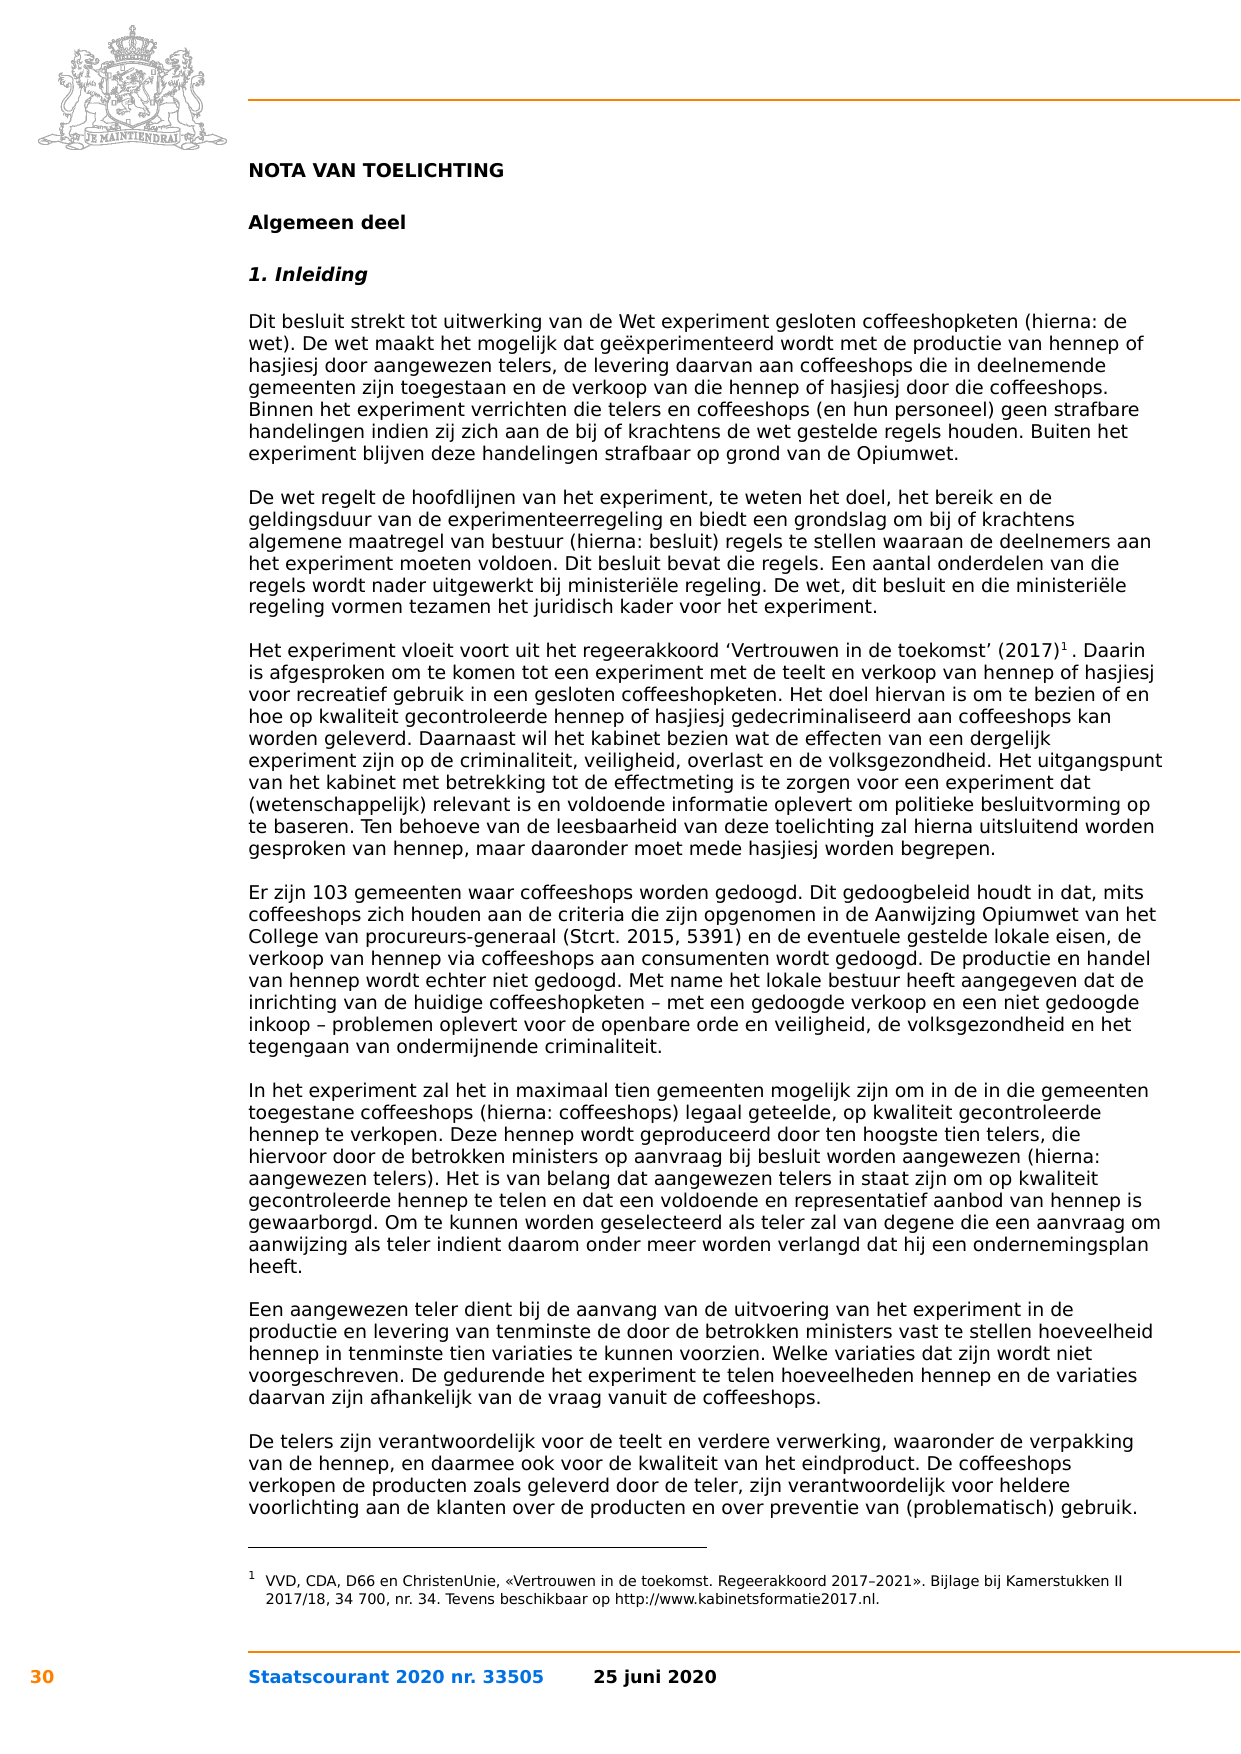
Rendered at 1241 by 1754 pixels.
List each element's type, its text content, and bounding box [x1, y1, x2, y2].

picture [38, 25, 227, 150]
text Er zijn 103 gemeenten waar coffeeshops worden gedoogd. Dit gedoogbeleid houdt in dat, mits coffeeshops zich houden aan de criteria die zijn opgenomen in de Aanwijzing Opiumwet van het College van procureurs-generaal (Stcrt. 2015, 5391) en de eventuele gestelde lokale eisen, de verkoop van hennep via coffeeshops aan consumenten wordt gedoogd. De productie en handel van hennep wordt echter niet gedoogd. Met name het lokale bestuur heeft aangegeven dat de inrichting van de huidige coffeeshopketen – met een gedoogde verkoop en een niet gedoogde inkoop – problemen oplevert voor de openbare orde en veiligheid, de volksgezondheid en het tegengaan van ondermijnende criminaliteit. [248, 882, 1163, 1058]
subtitle NOTA VAN TOELICHTING [248, 160, 1163, 182]
text VVD, CDA, D66 en ChristenUnie, «Vertrouwen in de toekomst. Regeerakkoord 2017–2021». Bijlage bij Kamerstukken II 2017/18, 34 700, nr. 34. Tevens beschikbaar op http://www.kabinetsformatie2017.nl. [248, 1569, 1163, 1608]
text Het experiment vloeit voort uit het regeerakkoord ‘Vertrouwen in de toekomst’ (2017). Daarin is afgesproken om te komen tot een experiment met de teelt en verkoop van hennep of hasjiesj voor recreatief gebruik in een gesloten coffeeshopketen. Het doel hiervan is om te bezien of en hoe op kwaliteit gecontroleerde hennep of hasjiesj gedecriminaliseerd aan coffeeshops kan worden geleverd. Daarnaast wil het kabinet bezien wat de effecten van een dergelijk experiment zijn op de criminaliteit, veiligheid, overlast en de volksgezondheid. Het uitgangspunt van het kabinet met betrekking tot de effectmeting is te zorgen voor een experiment dat (wetenschappelijk) relevant is en voldoende informatie oplevert om politieke besluitvorming op te baseren. Ten behoeve van de leesbaarheid van deze toelichting zal hierna uitsluitend worden gesproken van hennep, maar daaronder moet mede hasjiesj worden begrepen. [248, 640, 1163, 860]
subtitle Algemeen deel [248, 212, 1163, 234]
text Een aangewezen teler dient bij de aanvang van de uitvoering van het experiment in de productie en levering van tenminste de door de betrokken ministers vast te stellen hoeveelheid hennep in tenminste tien variaties te kunnen voorzien. Welke variaties dat zijn wordt niet voorgeschreven. De gedurende het experiment te telen hoeveelheden hennep en de variaties daarvan zijn afhankelijk van de vraag vanuit de coffeeshops. [248, 1299, 1163, 1409]
text In het experiment zal het in maximaal tien gemeenten mogelijk zijn om in de in die gemeenten toegestane coffeeshops (hierna: coffeeshops) legaal geteelde, op kwaliteit gecontroleerde hennep te verkopen. Deze hennep wordt geproduceerd door ten hoogste tien telers, die hiervoor door de betrokken ministers op aanvraag bij besluit worden aangewezen (hierna: aangewezen telers). Het is van belang dat aangewezen telers in staat zijn om op kwaliteit gecontroleerde hennep te telen en dat een voldoende en representatief aanbod van hennep is gewaarborgd. Om te kunnen worden geselecteerd als teler zal van degene die een aanvraag om aanwijzing als teler indient daarom onder meer worden verlangd dat hij een ondernemingsplan heeft. [248, 1080, 1163, 1277]
text De telers zijn verantwoordelijk voor de teelt en verdere verwerking, waaronder de verpakking van de hennep, en daarmee ook voor de kwaliteit van het eindproduct. De coffeeshops verkopen de producten zoals geleverd door de teler, zijn verantwoordelijk voor heldere voorlichting aan de klanten over de producten en over preventie van (problematisch) gebruik. [248, 1431, 1163, 1519]
text De wet regelt de hoofdlijnen van het experiment, te weten het doel, het bereik en de geldingsduur van de experimenteerregeling en biedt een grondslag om bij of krachtens algemene maatregel van bestuur (hierna: besluit) regels te stellen waaraan de deelnemers aan het experiment moeten voldoen. Dit besluit bevat die regels. Een aantal onderdelen van die regels wordt nader uitgewerkt bij ministeriële regeling. De wet, dit besluit en die ministeriële regeling vormen tezamen het juridisch kader voor het experiment. [248, 487, 1163, 618]
subtitle 1. Inleiding [248, 264, 1163, 286]
text Dit besluit strekt tot uitwerking van de Wet experiment gesloten coffeeshopketen (hierna: de wet). De wet maakt het mogelijk dat geëxperimenteerd wordt met de productie van hennep of hasjiesj door aangewezen telers, de levering daarvan aan coffeeshops die in deelnemende gemeenten zijn toegestaan en de verkoop van die hennep of hasjiesj door die coffeeshops. Binnen het experiment verrichten die telers en coffeeshops (en hun personeel) geen strafbare handelingen indien zij zich aan de bij of krachtens de wet gestelde regels houden. Buiten het experiment blijven deze handelingen strafbaar op grond van de Opiumwet. [248, 311, 1163, 465]
